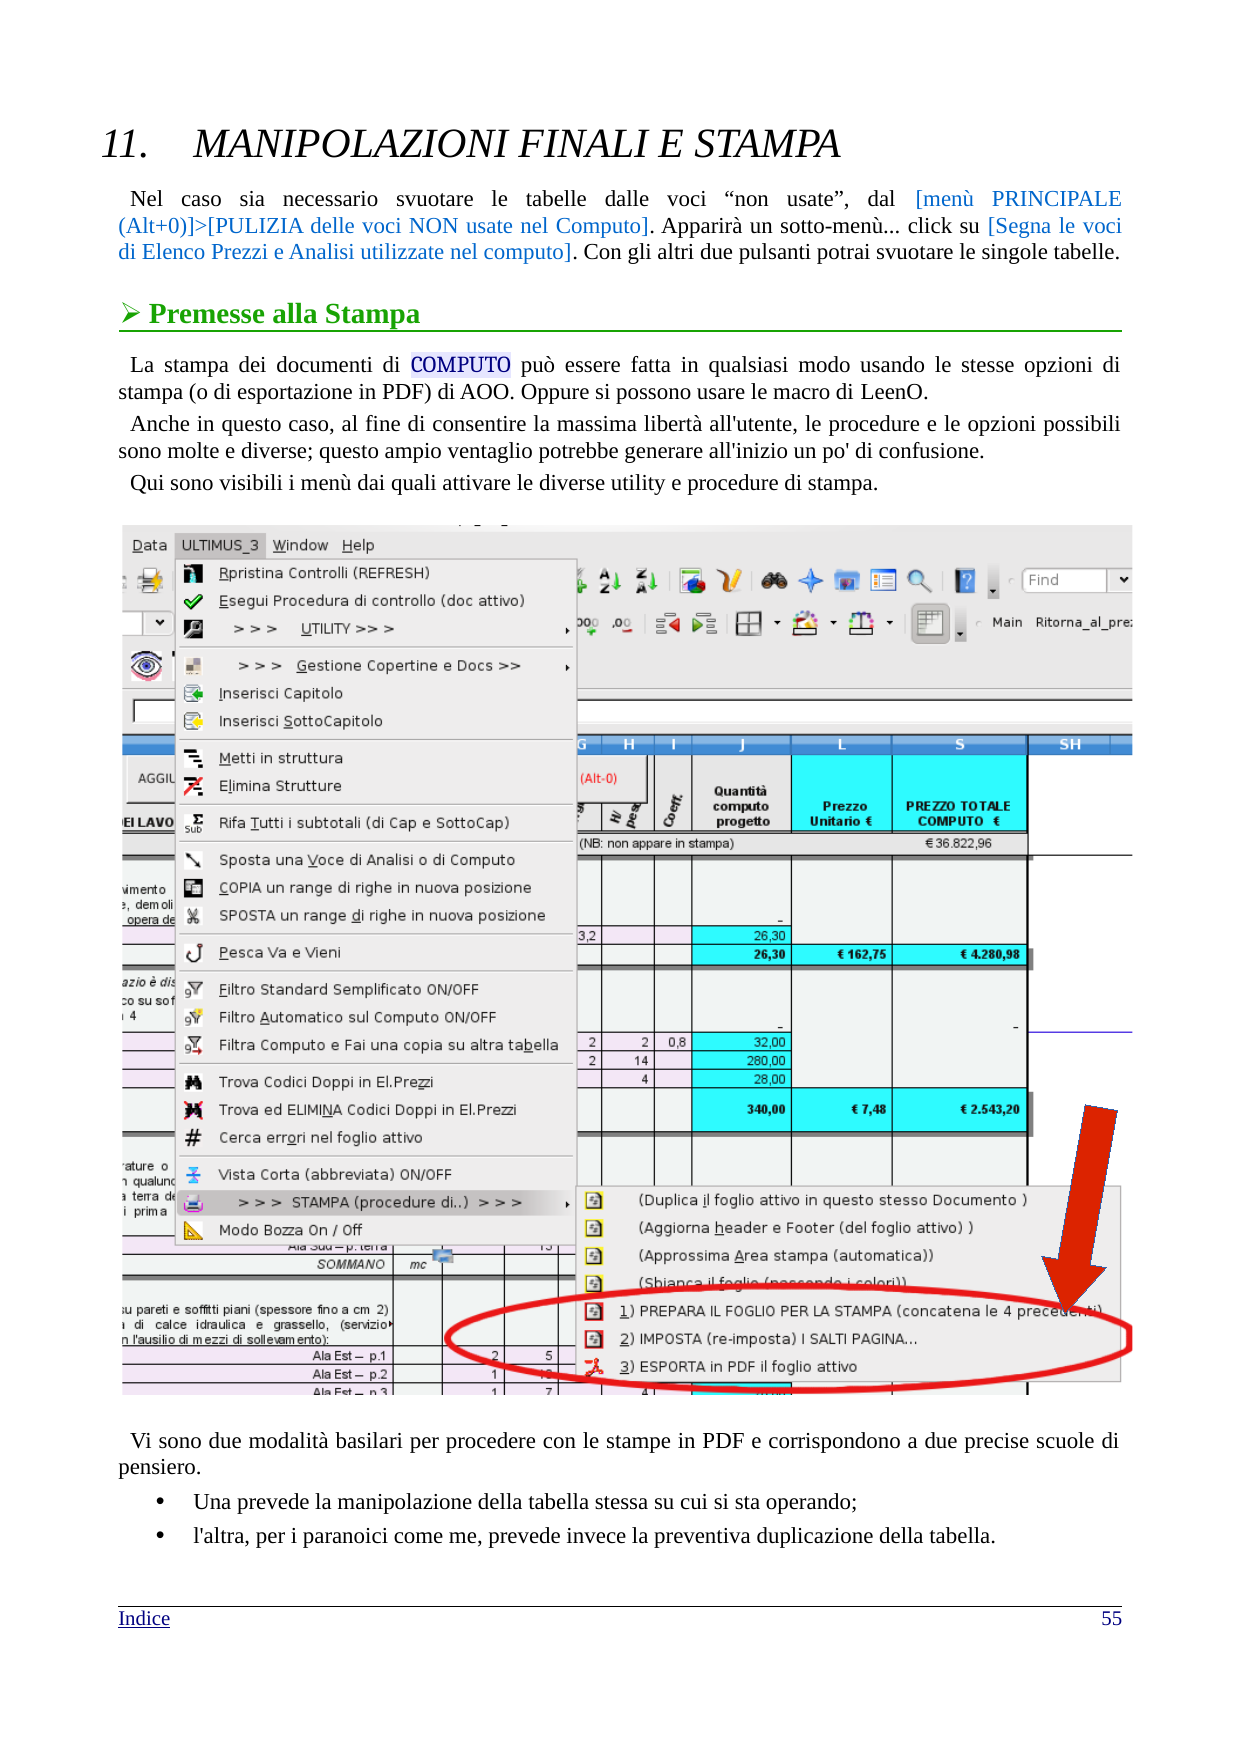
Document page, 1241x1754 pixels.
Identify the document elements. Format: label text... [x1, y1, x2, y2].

subtitle Premesse alla Stampa [119, 296, 1122, 330]
picture [122, 525, 1133, 1395]
text Qui sono visibili i menù dai quali attivare le diverse utility e procedure di stampa. [118, 469, 1122, 495]
text Nel caso sia necessario svuotare le tabelle dalle voci “non usate”, dal [menù PRINCIPALE (Alt+0)]>[PULIZIA delle voci NON usate nel Computo]. Apparirà un sotto-menù... click su [Segna le voci di Elenco Prezzi e Analisi utilizzate nel computo]. Con gli altri due pulsanti potrai svuotare le singole tabelle. [118, 186, 1122, 264]
text Anche in questo caso, al fine di consentire la massima libertà all'utente, le procedure e le opzioni possibili sono molte e diverse; questo ampio ventaglio potrebbe generare all'inizio un po' di confusione. [118, 410, 1122, 463]
text La stampa dei documenti di COMPUTO può essere fatta in qualsiasi modo usando le stesse opzioni di stampa (o di esportazione in PDF) di AOO. Oppure si possono usare le macro di LeenO. [118, 351, 1122, 404]
list Una prevede la manipolazione della tabella stessa su cui si sta operando; [156, 1486, 1122, 1514]
text Vi sono due modalità basilari per procedere con le stampe in PDF e corrispondono a due precise scuole di pensiero. [118, 1427, 1122, 1480]
subtitle MANIPOLAZIONI FINALI E STAMPA [100, 118, 1122, 166]
list l'altra, per i paranoici come me, prevede invece la preventiva duplicazione della tabella. [156, 1520, 1122, 1549]
